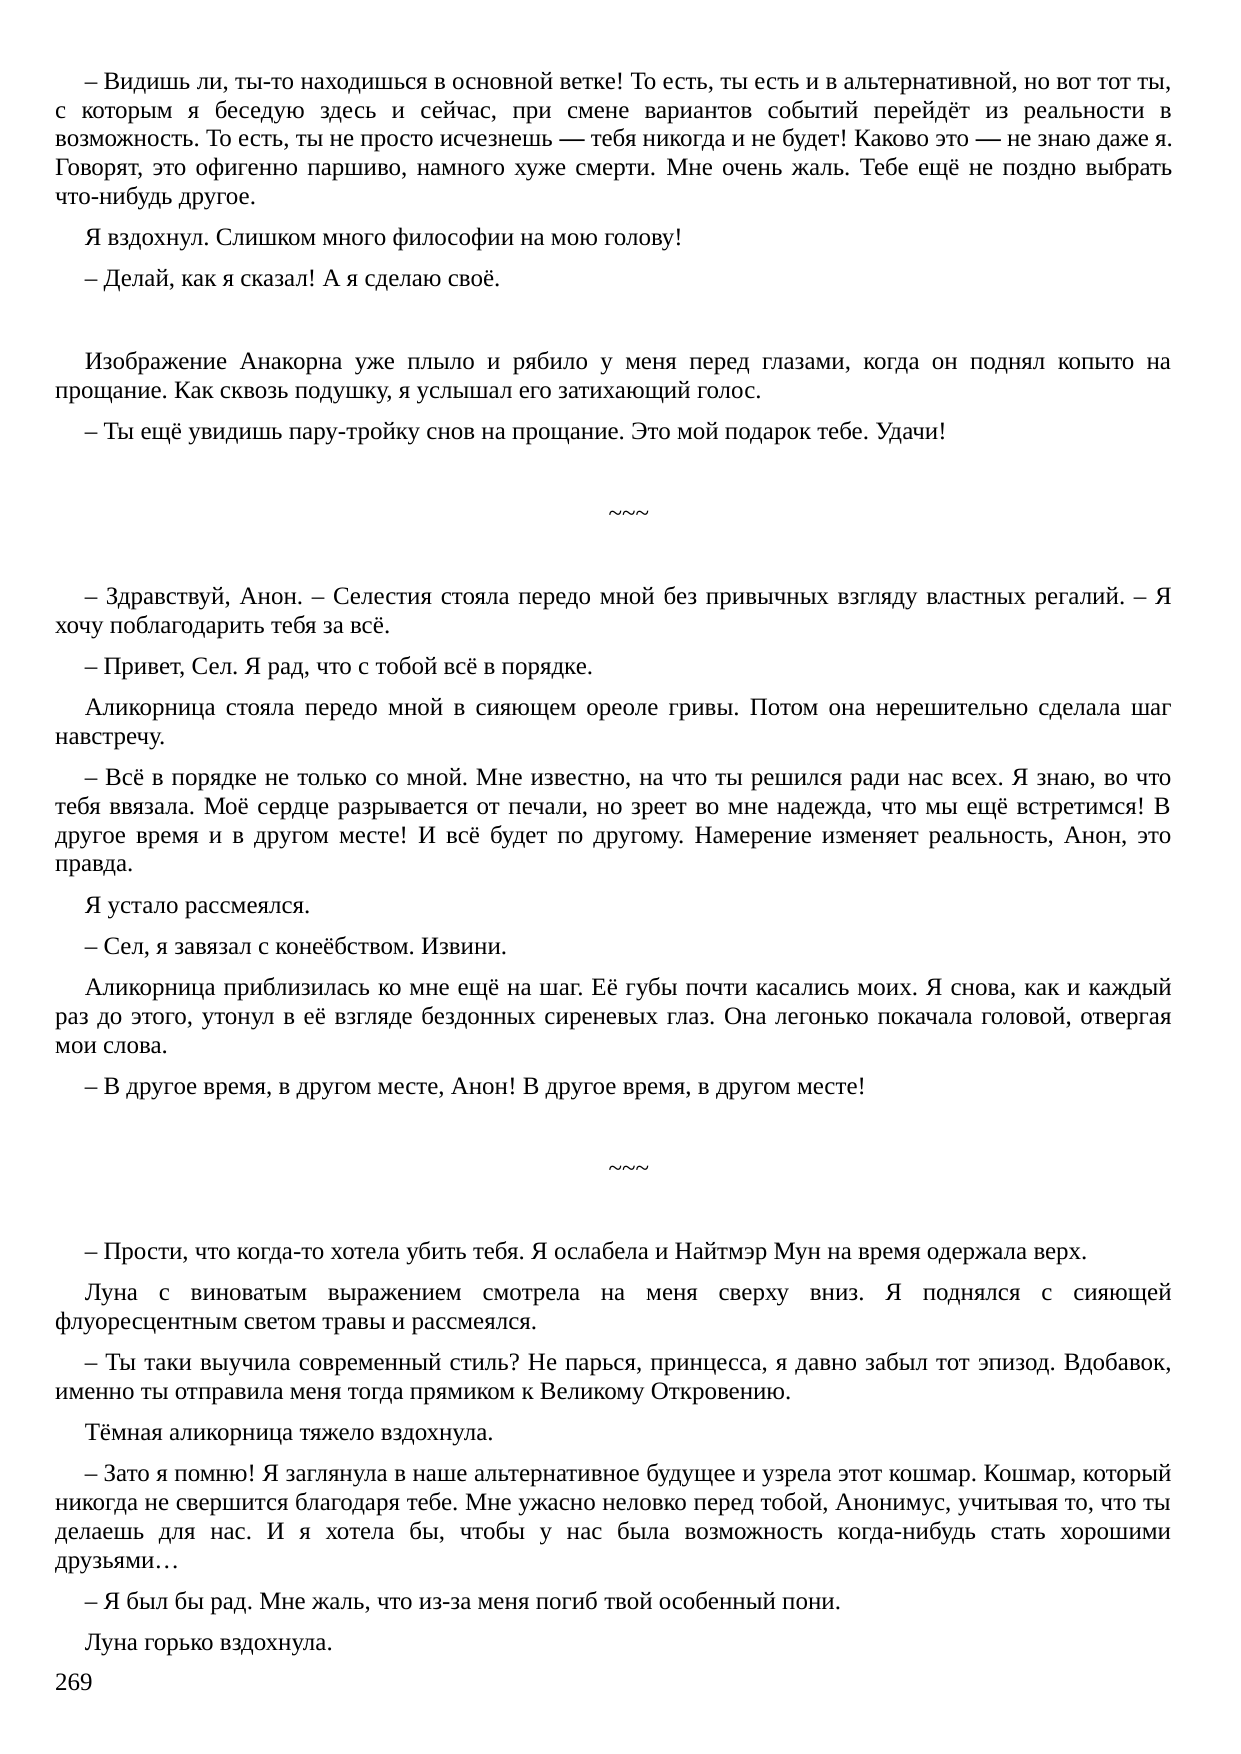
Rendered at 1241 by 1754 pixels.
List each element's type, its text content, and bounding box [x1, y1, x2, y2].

text – Привет, Сел. Я рад, что с тобой всё в порядке. [55, 651, 1173, 680]
text – Прости, что когда-то хотела убить тебя. Я ослабела и Найтмэр Мун на время одержала верх. [55, 1236, 1173, 1265]
text – Сел, я завязал с конеёбством. Извини. [55, 931, 1173, 960]
text Изображение Анакорна уже плыло и рябило у меня перед глазами, когда он поднял копыто на прощание. Как сквозь подушку, я услышал его затихающий голос. [55, 346, 1173, 403]
text ~~~ [55, 1153, 1173, 1182]
text Я вздохнул. Слишком много философии на мою голову! [55, 222, 1173, 251]
text Я устало рассмеялся. [55, 890, 1173, 918]
text – Ты ещё увидишь пару-тройку снов на прощание. Это мой подарок тебе. Удачи! [55, 416, 1173, 445]
text – Ты таки выучила современный стиль? Не парься, принцесса, я давно забыл тот эпизод. Вдобавок, именно ты отправила меня тогда прямиком к Великому Откровению. [55, 1347, 1173, 1405]
text Аликорница приблизилась ко мне ещё на шаг. Её губы почти касались моих. Я снова, как и каждый раз до этого, утонул в её взгляде бездонных сиреневых глаз. Она легонько покачала головой, отвергая мои слова. [55, 972, 1173, 1058]
text Аликорница стояла передо мной в сияющем ореоле гривы. Потом она нерешительно сделала шаг навстречу. [55, 692, 1173, 750]
text – Зато я помню! Я заглянула в наше альтернативное будущее и узрела этот кошмар. Кошмар, который никогда не свершится благодаря тебе. Мне ужасно неловко перед тобой, Анонимус, учитывая то, что ты делаешь для нас. И я хотела бы, чтобы у нас была возможность когда-нибудь стать хорошими друзьями… [55, 1458, 1173, 1573]
text – Всё в порядке не только со мной. Мне известно, на что ты решился ради нас всех. Я знаю, во что тебя ввязала. Моё сердце разрывается от печали, но зреет во мне надежда, что мы ещё встретимся! В другое время и в другом месте! И всё будет по другому. Намерение изменяет реальность, Анон, это правда. [55, 762, 1173, 877]
text – Я был бы рад. Мне жаль, что из-за меня погиб твой особенный пони. [55, 1586, 1173, 1615]
text – Здравствуй, Анон. – Селестия стояла передо мной без привычных взгляду властных регалий. – Я хочу поблагодарить тебя за всё. [55, 581, 1173, 638]
text – Видишь ли, ты-то находишься в основной ветке! То есть, ты есть и в альтернативной, но вот тот ты, с которым я беседую здесь и сейчас, при смене вариантов событий перейдёт из реальности в возможность. То есть, ты не просто исчезнешь — тебя никогда и не будет! Каково это — не знаю даже я. Говорят, это офигенно паршиво, намного хуже смерти. Мне очень жаль. Тебе ещё не поздно выбрать что-нибудь другое. [55, 66, 1173, 210]
text – Делай, как я сказал! А я сделаю своё. [55, 263, 1173, 292]
text – В другое время, в другом месте, Анон! В другое время, в другом месте! [55, 1071, 1173, 1100]
text Тёмная аликорница тяжело вздохнула. [55, 1417, 1173, 1446]
text ~~~ [55, 498, 1173, 527]
text Луна с виноватым выражением смотрела на меня сверху вниз. Я поднялся с сияющей флуоресцентным светом травы и рассмеялся. [55, 1277, 1173, 1335]
text Луна горько вздохнула. [55, 1627, 1173, 1656]
